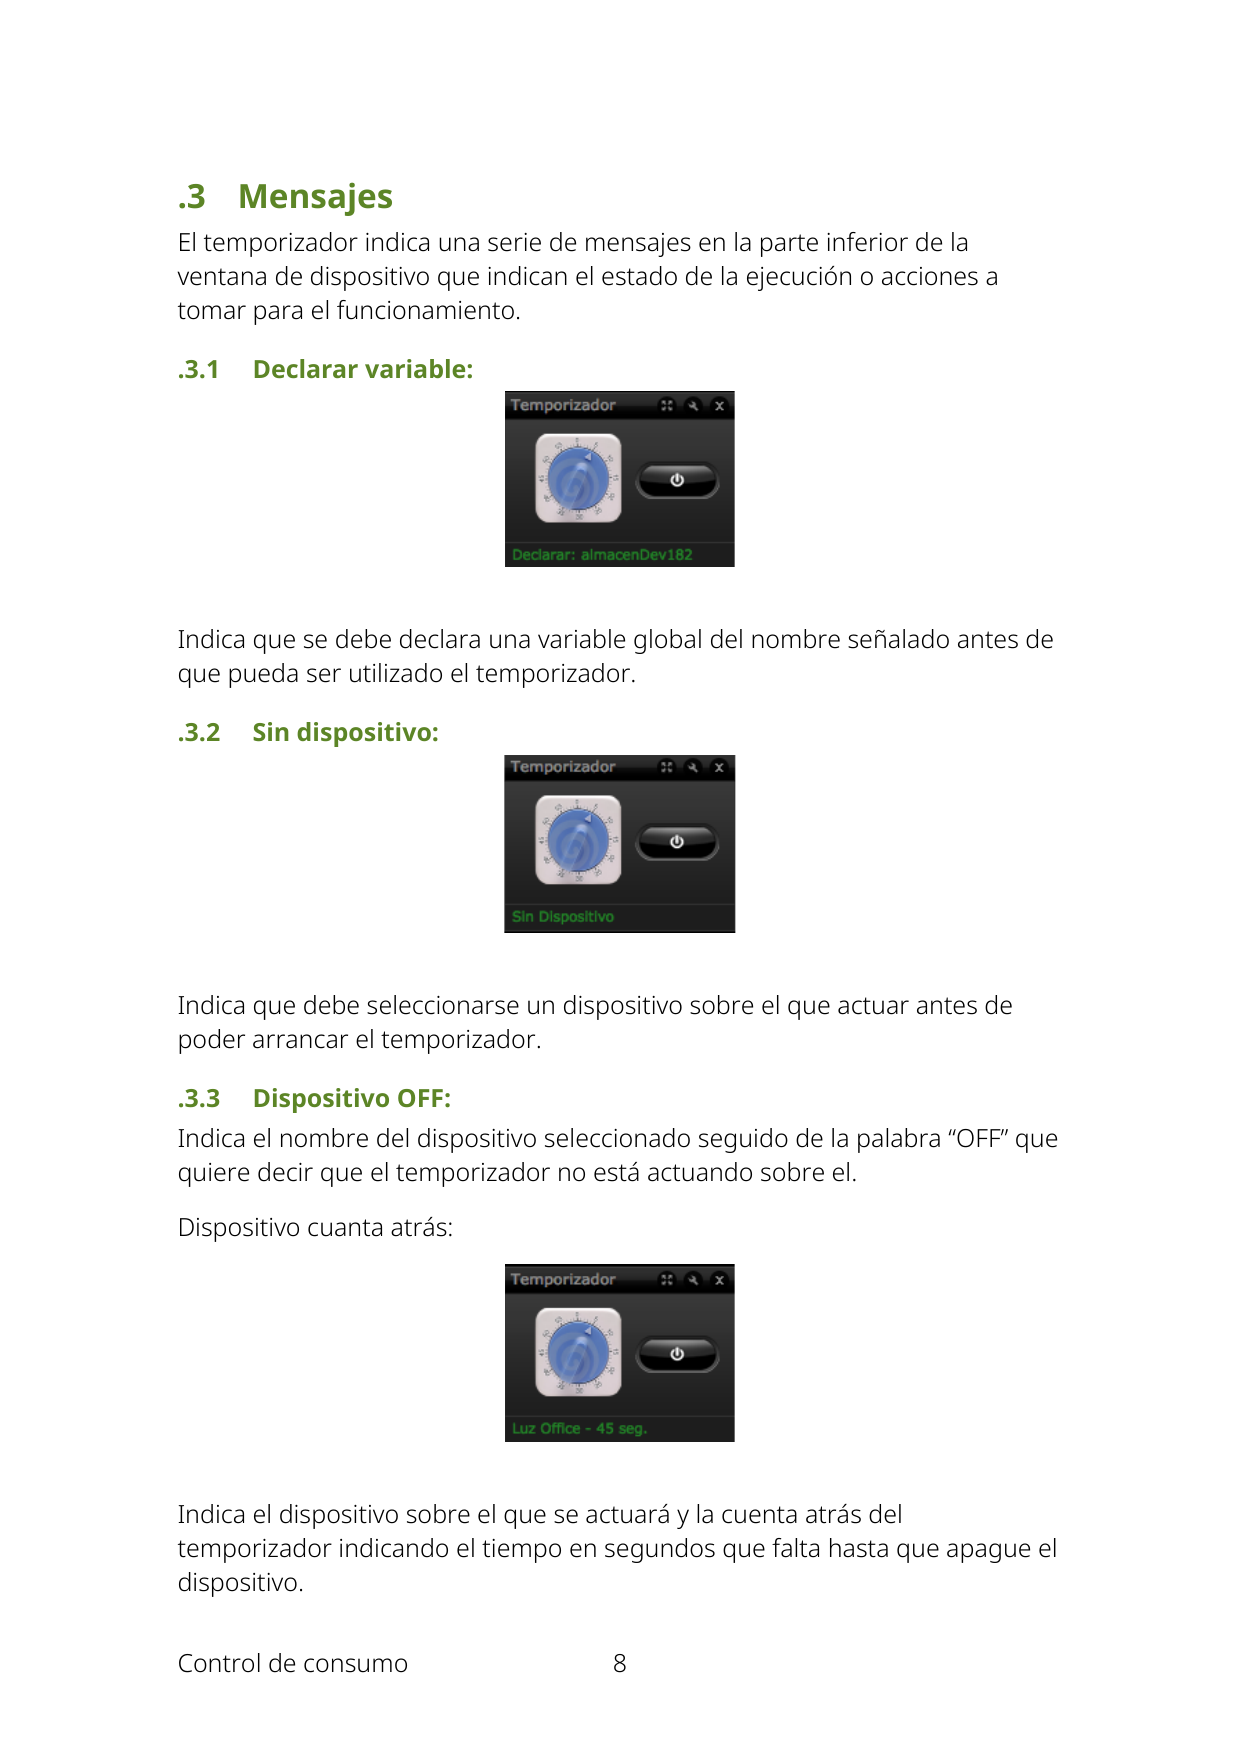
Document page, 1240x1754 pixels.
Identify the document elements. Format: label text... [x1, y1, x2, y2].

subtitle Sin dispositivo: [177, 714, 1062, 749]
text Indica que se debe declara una variable global del nombre señalado antes de que pueda ser utilizado el temporizador. [177, 621, 1062, 689]
text Indica que debe seleccionarse un dispositivo sobre el que actuar antes de poder arrancar el temporizador. [177, 987, 1062, 1055]
picture [504, 755, 736, 933]
text Dispositivo cuanta atrás: [177, 1210, 1062, 1244]
subtitle Dispositivo OFF: [177, 1080, 1062, 1114]
subtitle Declarar variable: [177, 351, 1062, 386]
picture [505, 391, 735, 567]
text Indica el nombre del dispositivo seleccionado seguido de la palabra “OFF” que quiere decir que el temporizador no está actuando sobre el. [177, 1121, 1062, 1189]
picture [505, 1264, 735, 1442]
text El temporizador indica una serie de mensajes en la parte inferior de la ventana de dispositivo que indican el estado de la ejecución o acciones a tomar para el funcionamiento. [177, 224, 1062, 326]
text Indica el dispositivo sobre el que se actuará y la cuenta atrás del temporizador indicando el tiempo en segundos que falta hasta que apague el dispositivo. [177, 1497, 1062, 1599]
subtitle Mensajes [177, 173, 1062, 218]
